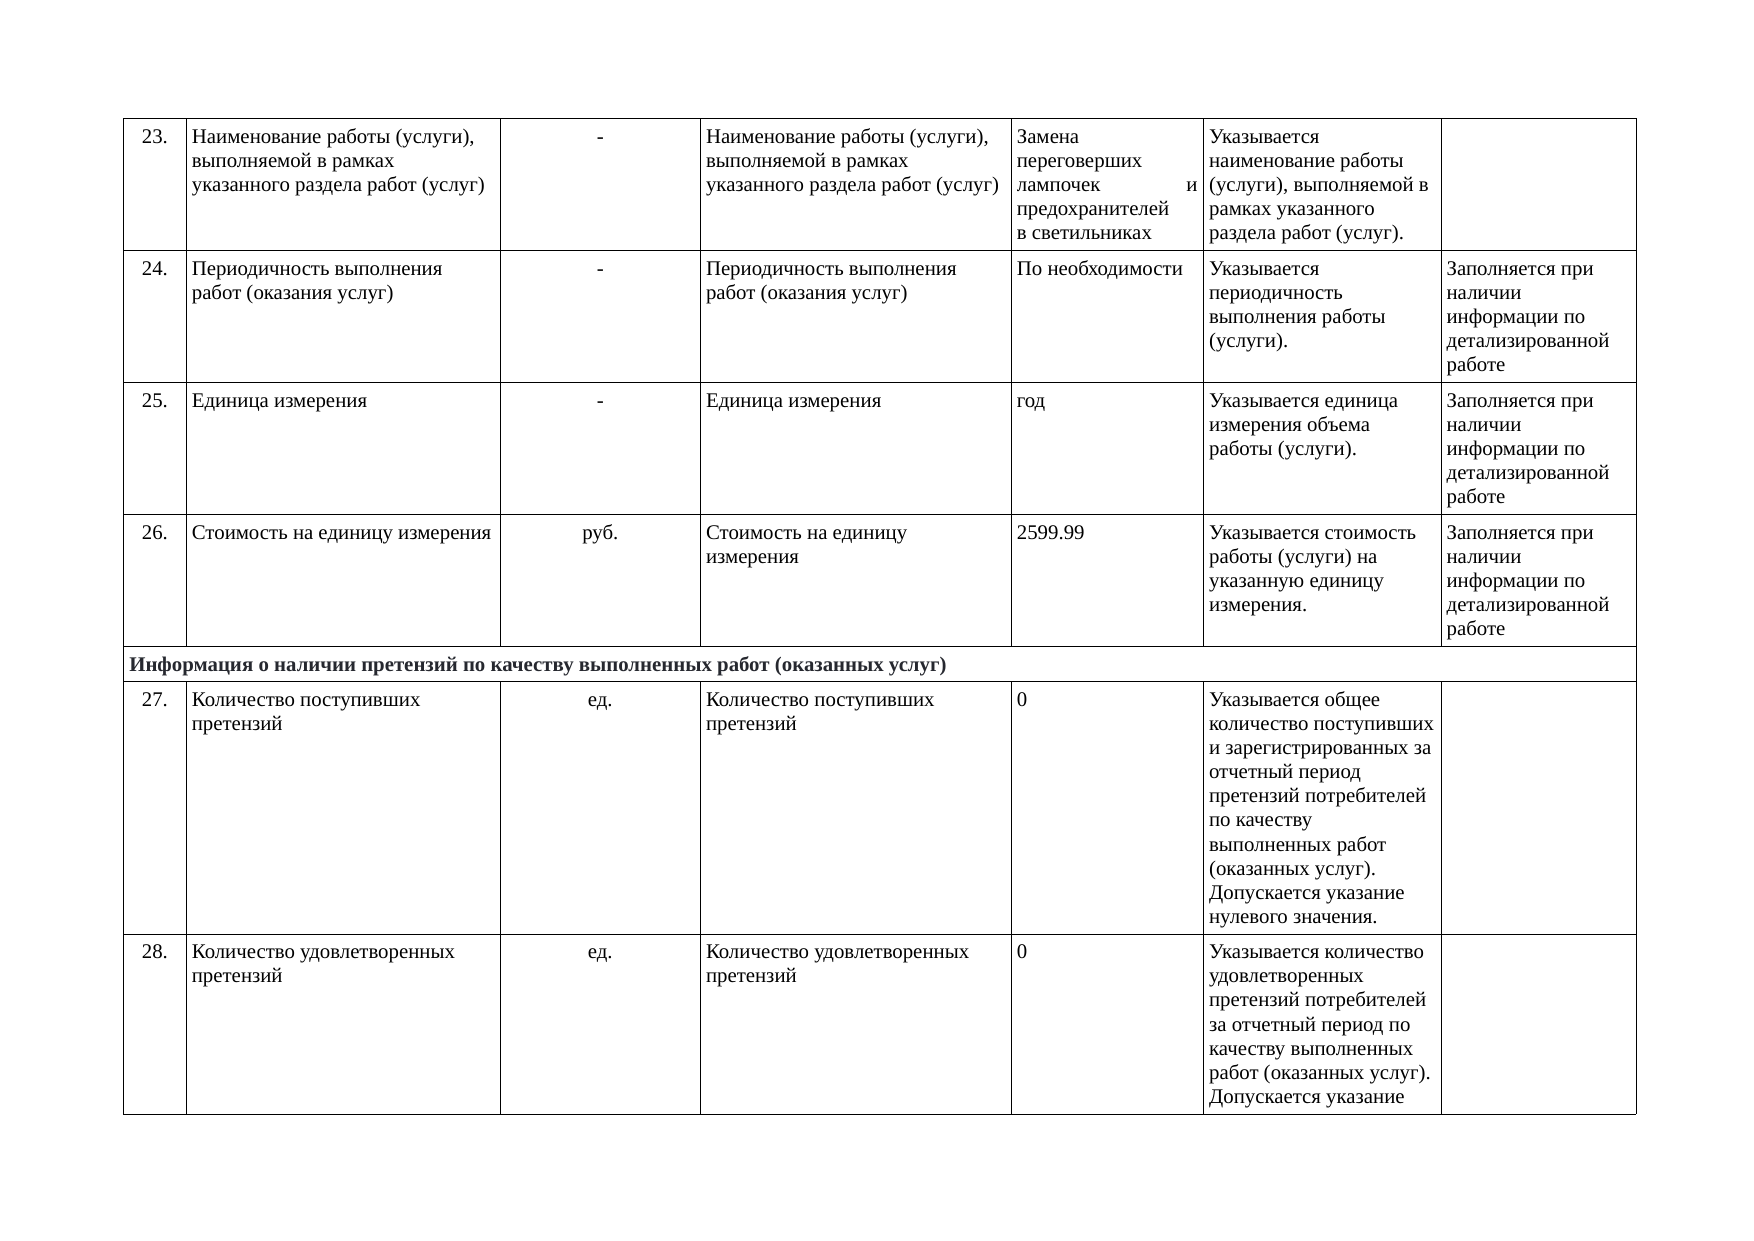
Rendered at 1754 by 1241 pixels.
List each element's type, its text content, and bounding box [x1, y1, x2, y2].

table_cell ед. [501, 935, 700, 1113]
table_cell Стоимость на единицу измерения [701, 515, 1011, 646]
table_cell 26. [124, 515, 186, 646]
table_cell Указывается количество удовлетворенных претензий потребителей за отчетный период по качеству выполненных работ (оказанных услуг). Допускается указание [1204, 935, 1441, 1113]
table_cell Замена переговерших лампочек и предохранителей в светильниках [1012, 119, 1203, 250]
table_cell Наименование работы (услуги), выполняемой в рамках указанного раздела работ (услуг) [701, 119, 1011, 250]
table_cell - [501, 119, 700, 250]
table_cell 28. [124, 935, 186, 1113]
table_cell [1442, 935, 1636, 1113]
table_cell Заполняется при наличии информации по детализированной работе [1442, 383, 1636, 514]
table_cell Периодичность выполнения работ (оказания услуг) [701, 251, 1011, 382]
table_cell Наименование работы (услуги), выполняемой в рамках указанного раздела работ (услуг) [187, 119, 500, 250]
table_cell Указывается наименование работы (услуги), выполняемой в рамках указанного раздела работ (услуг). [1204, 119, 1441, 250]
table_cell Количество поступивших претензий [187, 682, 500, 933]
table_cell [1442, 119, 1636, 250]
table_cell Информация о наличии претензий по качеству выполненных работ (оказанных услуг) [124, 647, 1636, 681]
table_cell Указывается единица измерения объема работы (услуги). [1204, 383, 1441, 514]
table_cell 25. [124, 383, 186, 514]
table_cell Указывается стоимость работы (услуги) на указанную единицу измерения. [1204, 515, 1441, 646]
table_cell - [501, 251, 700, 382]
table_cell [1442, 682, 1636, 933]
table_cell Периодичность выполнения работ (оказания услуг) [187, 251, 500, 382]
table_cell Единица измерения [701, 383, 1011, 514]
table_cell По необходимости [1012, 251, 1203, 382]
table_cell руб. [501, 515, 700, 646]
table_cell Стоимость на единицу измерения [187, 515, 500, 646]
table_cell 0 [1012, 682, 1203, 933]
table_cell 23. [124, 119, 186, 250]
table_cell Количество поступивших претензий [701, 682, 1011, 933]
table_cell 2599,99 [1012, 515, 1203, 646]
table_cell Указывается общее количество поступивших и зарегистрированных за отчетный период претензий потребителей по качеству выполненных работ (оказанных услуг). Допускается указание нулевого значения. [1204, 682, 1441, 933]
table_cell Заполняется при наличии информации по детализированной работе [1442, 251, 1636, 382]
table_cell - [501, 383, 700, 514]
table_cell ед. [501, 682, 700, 933]
table_cell Количество удовлетворенных претензий [701, 935, 1011, 1113]
table_cell 0 [1012, 935, 1203, 1113]
table_cell год [1012, 383, 1203, 514]
table_cell 27. [124, 682, 186, 933]
table_cell Единица измерения [187, 383, 500, 514]
table_cell 24. [124, 251, 186, 382]
table_cell Указывается периодичность выполнения работы (услуги). [1204, 251, 1441, 382]
table_cell Количество удовлетворенных претензий [187, 935, 500, 1113]
table_cell Заполняется при наличии информации по детализированной работе [1442, 515, 1636, 646]
